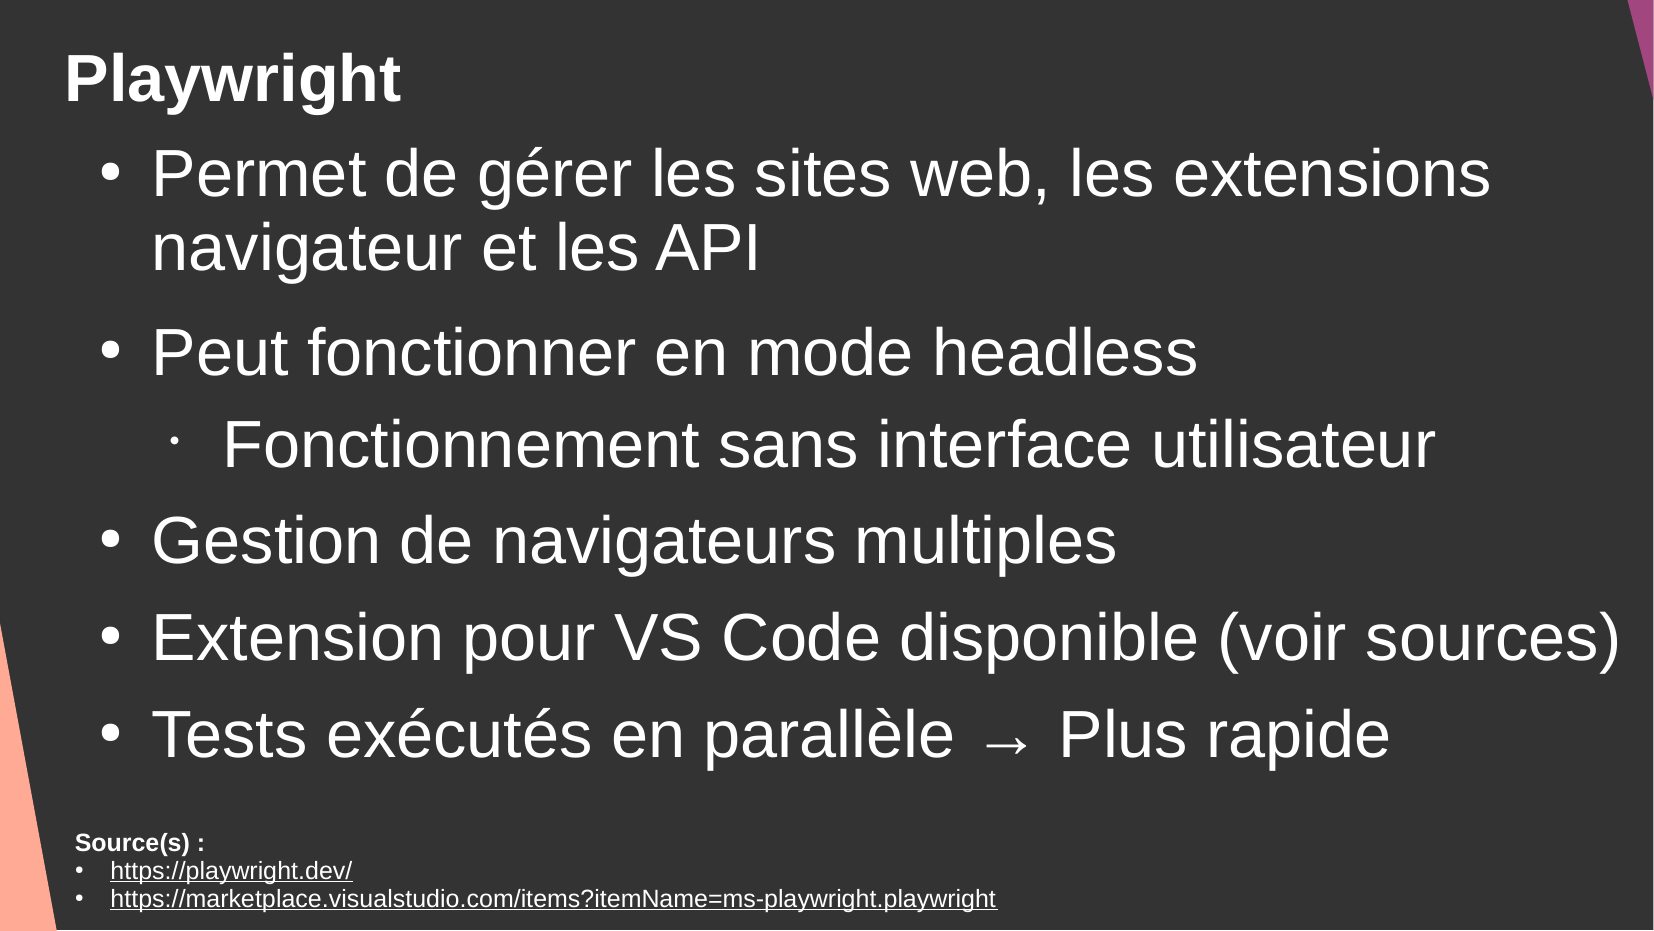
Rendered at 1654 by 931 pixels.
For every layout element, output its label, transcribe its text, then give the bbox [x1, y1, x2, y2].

text_box [1627, 0, 1654, 103]
list Permet de gérer les sites web, les extensions navigateur et les API Peut fonctionner en mode headless Fonctionnement sans interface utilisateur Gestion de navigateurs multiples Extension pour VS Code disponible (voir sources) Tests exécutés en parallèle → Plus rapide [80, 135, 1654, 804]
text_box [0, 623, 57, 931]
title Playwright [64, 40, 1635, 116]
text_box Source(s) : https://playwright.dev/ https://marketplace.visualstudio.com/items?itemName=ms-playwright.playwright [60, 821, 1546, 921]
